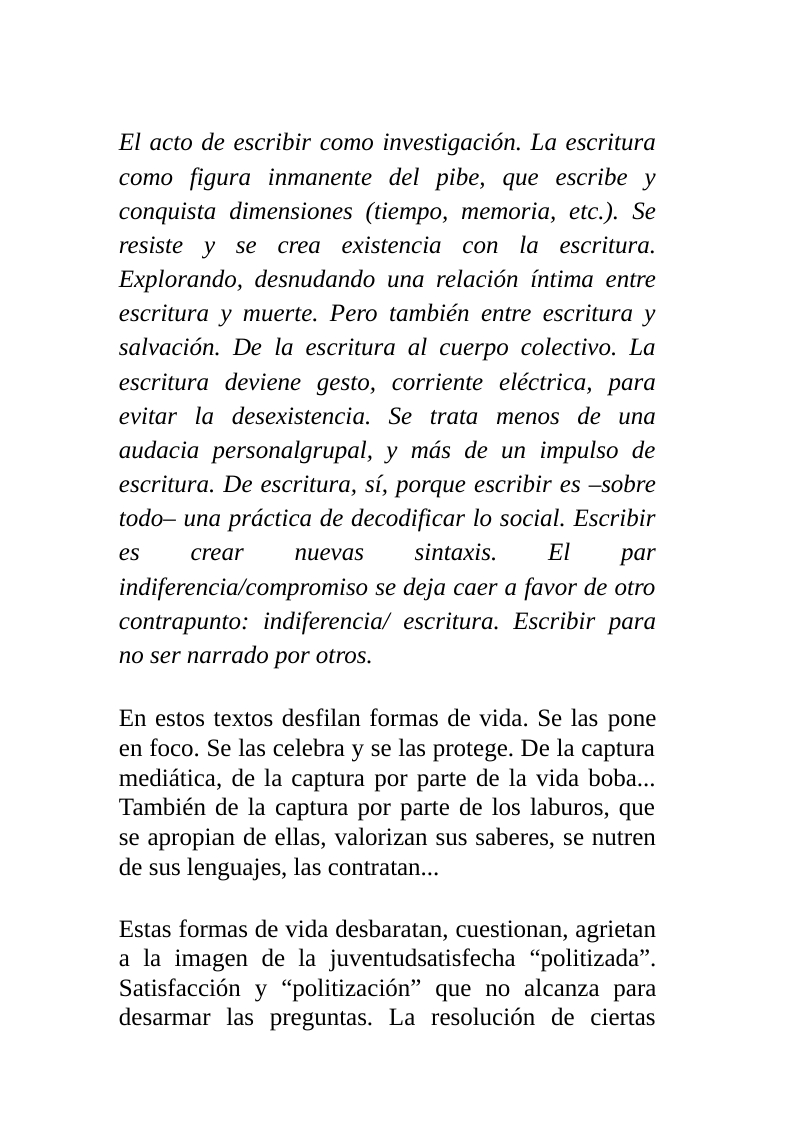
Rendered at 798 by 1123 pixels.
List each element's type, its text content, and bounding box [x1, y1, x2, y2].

text El acto de escribir como investigación. La escritura como figura inmanente del pibe, que escribe y conquista dimensiones (tiempo, memoria, etc.). Se resiste y se crea existencia con la escritura. Explorando, desnudando una relación íntima entre escritura y muerte. Pero también entre escritura y salvación. De la escritura al cuerpo colectivo. La escritura deviene gesto, corriente eléctrica, para evitar la desexistencia. Se trata menos de una audacia personalgrupal, y más de un impulso de escritura. De escritura, sí, porque escribir es –sobre todo– una práctica de decodificar lo social. Escribir es crear nuevas sintaxis. El par indiferencia/compromiso se deja caer a favor de otro contrapunto: indiferencia/ escritura. Escribir para no ser narrado por otros. [119, 127, 656, 669]
text En estos textos desfilan formas de vida. Se las pone en foco. Se las celebra y se las protege. De la captura mediática, de la captura por parte de la vida boba... También de la captura por parte de los laburos, que se apropian de ellas, valorizan sus saberes, se nutren de sus lenguajes, las contratan... [119, 703, 656, 881]
text Estas formas de vida desbaratan, cuestionan, agrietan a la imagen de la juventudsatisfecha “politizada”. Satisfacción y “politización” que no alcanza para desarmar las preguntas. La resolución de ciertas [119, 914, 656, 1031]
